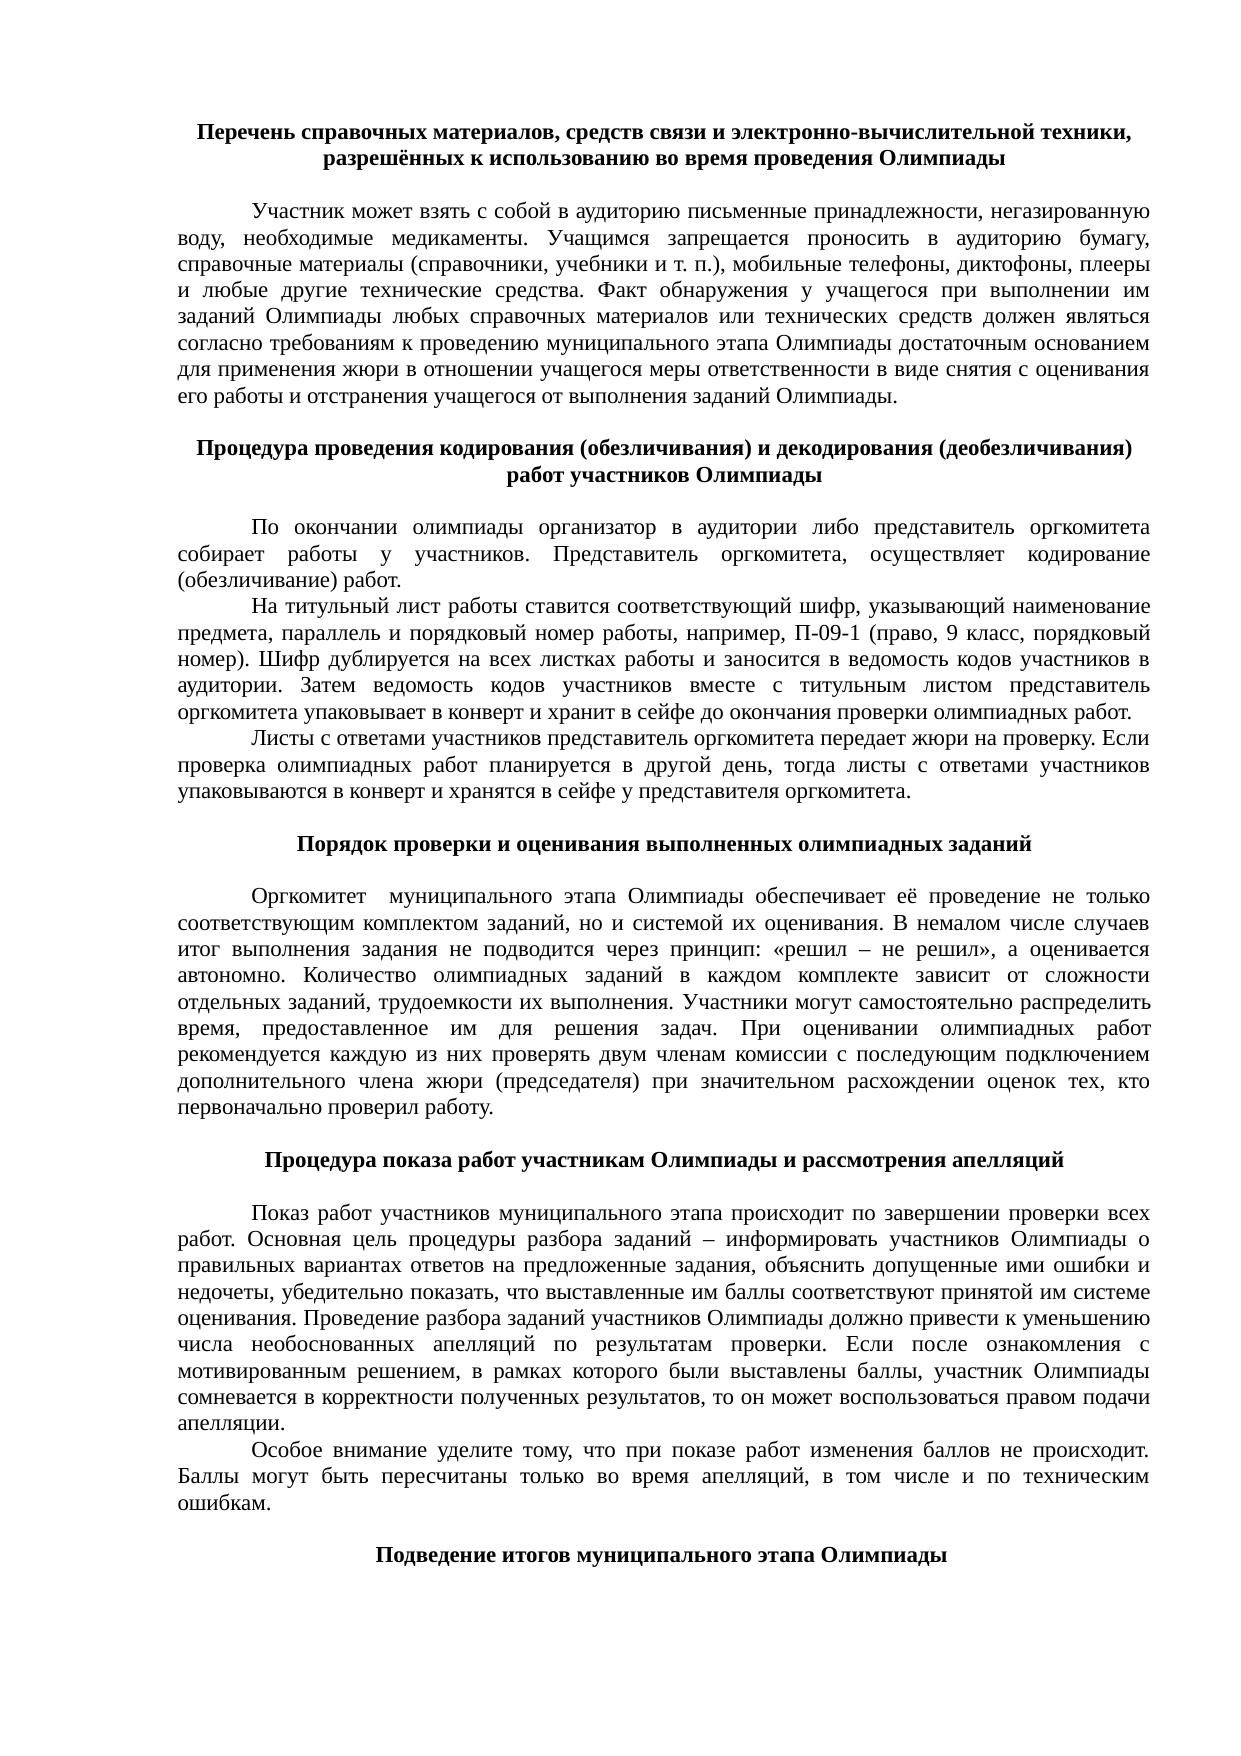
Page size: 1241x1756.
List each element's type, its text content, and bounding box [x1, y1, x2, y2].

text Процедура проведения кодирования (обезличивания) и декодирования (деобезличивания) работ участников Олимпиады [177, 434, 1152, 487]
text Участник может взять с собой в аудиторию письменные принадлежности, негазированную воду, необходимые медикаменты. Учащимся запрещается проносить в аудиторию бумагу, справочные материалы (справочники, учебники и т. п.), мобильные телефоны, диктофоны, плееры и любые другие технические средства. Факт обнаружения у учащегося при выполнении им заданий Олимпиады любых справочных материалов или технических средств должен являться согласно требованиям к проведению муниципального этапа Олимпиады достаточным основанием для применения жюри в отношении учащегося меры ответственности в виде снятия с оценивания его работы и отстранения учащегося от выполнения заданий Олимпиады. [177, 197, 1152, 408]
text Оргкомитет муниципального этапа Олимпиады обеспечивает её проведение не только соответствующим комплектом заданий, но и системой их оценивания. В немалом числе случаев итог выполнения задания не подводится через принцип: «решил – не решил», а оценивается автономно. Количество олимпиадных заданий в каждом комплекте зависит от сложности отдельных заданий, трудоемкости их выполнения. Участники могут самостоятельно распределить время, предоставленное им для решения задач. При оценивании олимпиадных работ рекомендуется каждую из них проверять двум членам комиссии с последующим подключением дополнительного члена жюри (председателя) при значительном расхождении оценок тех, кто первоначально проверил работу. [177, 882, 1152, 1119]
text Перечень справочных материалов, средств связи и электронно-вычислительной техники, разрешённых к использованию во время проведения Олимпиады [177, 118, 1152, 171]
text Показ работ участников муниципального этапа происходит по завершении проверки всех работ. Основная цель процедуры разбора заданий – информировать участников Олимпиады о правильных вариантах ответов на предложенные задания, объяснить допущенные ими ошибки и недочеты, убедительно показать, что выставленные им баллы соответствуют принятой им системе оценивания. Проведение разбора заданий участников Олимпиады должно привести к уменьшению числа необоснованных апелляций по результатам проверки. Если после ознакомления с мотивированным решением, в рамках которого были выставлены баллы, участник Олимпиады сомневается в корректности полученных результатов, то он может воспользоваться правом подачи апелляции. [177, 1199, 1152, 1436]
text По окончании олимпиады организатор в аудитории либо представитель оргкомитета собирает работы у участников. Представитель оргкомитета, осуществляет кодирование (обезличивание) работ. [177, 513, 1152, 592]
text Особое внимание уделите тому, что при показе работ изменения баллов не происходит. Баллы могут быть пересчитаны только во время апелляций, в том числе и по техническим ошибкам. [177, 1436, 1152, 1515]
text На титульный лист работы ставится соответствующий шифр, указывающий наименование предмета, параллель и порядковый номер работы, например, П-09-1 (право, 9 класс, порядковый номер). Шифр дублируется на всех листках работы и заносится в ведомость кодов участников в аудитории. Затем ведомость кодов участников вместе с титульным листом представитель оргкомитета упаковывает в конверт и хранит в сейфе до окончания проверки олимпиадных работ. [177, 592, 1152, 724]
text Порядок проверки и оценивания выполненных олимпиадных заданий [177, 830, 1152, 856]
text Подведение итогов муниципального этапа Олимпиады [177, 1541, 1152, 1568]
text Процедура показа работ участникам Олимпиады и рассмотрения апелляций [177, 1146, 1152, 1172]
text Листы с ответами участников представитель оргкомитета передает жюри на проверку. Если проверка олимпиадных работ планируется в другой день, тогда листы с ответами участников упаковываются в конверт и хранятся в сейфе у представителя оргкомитета. [177, 724, 1152, 803]
